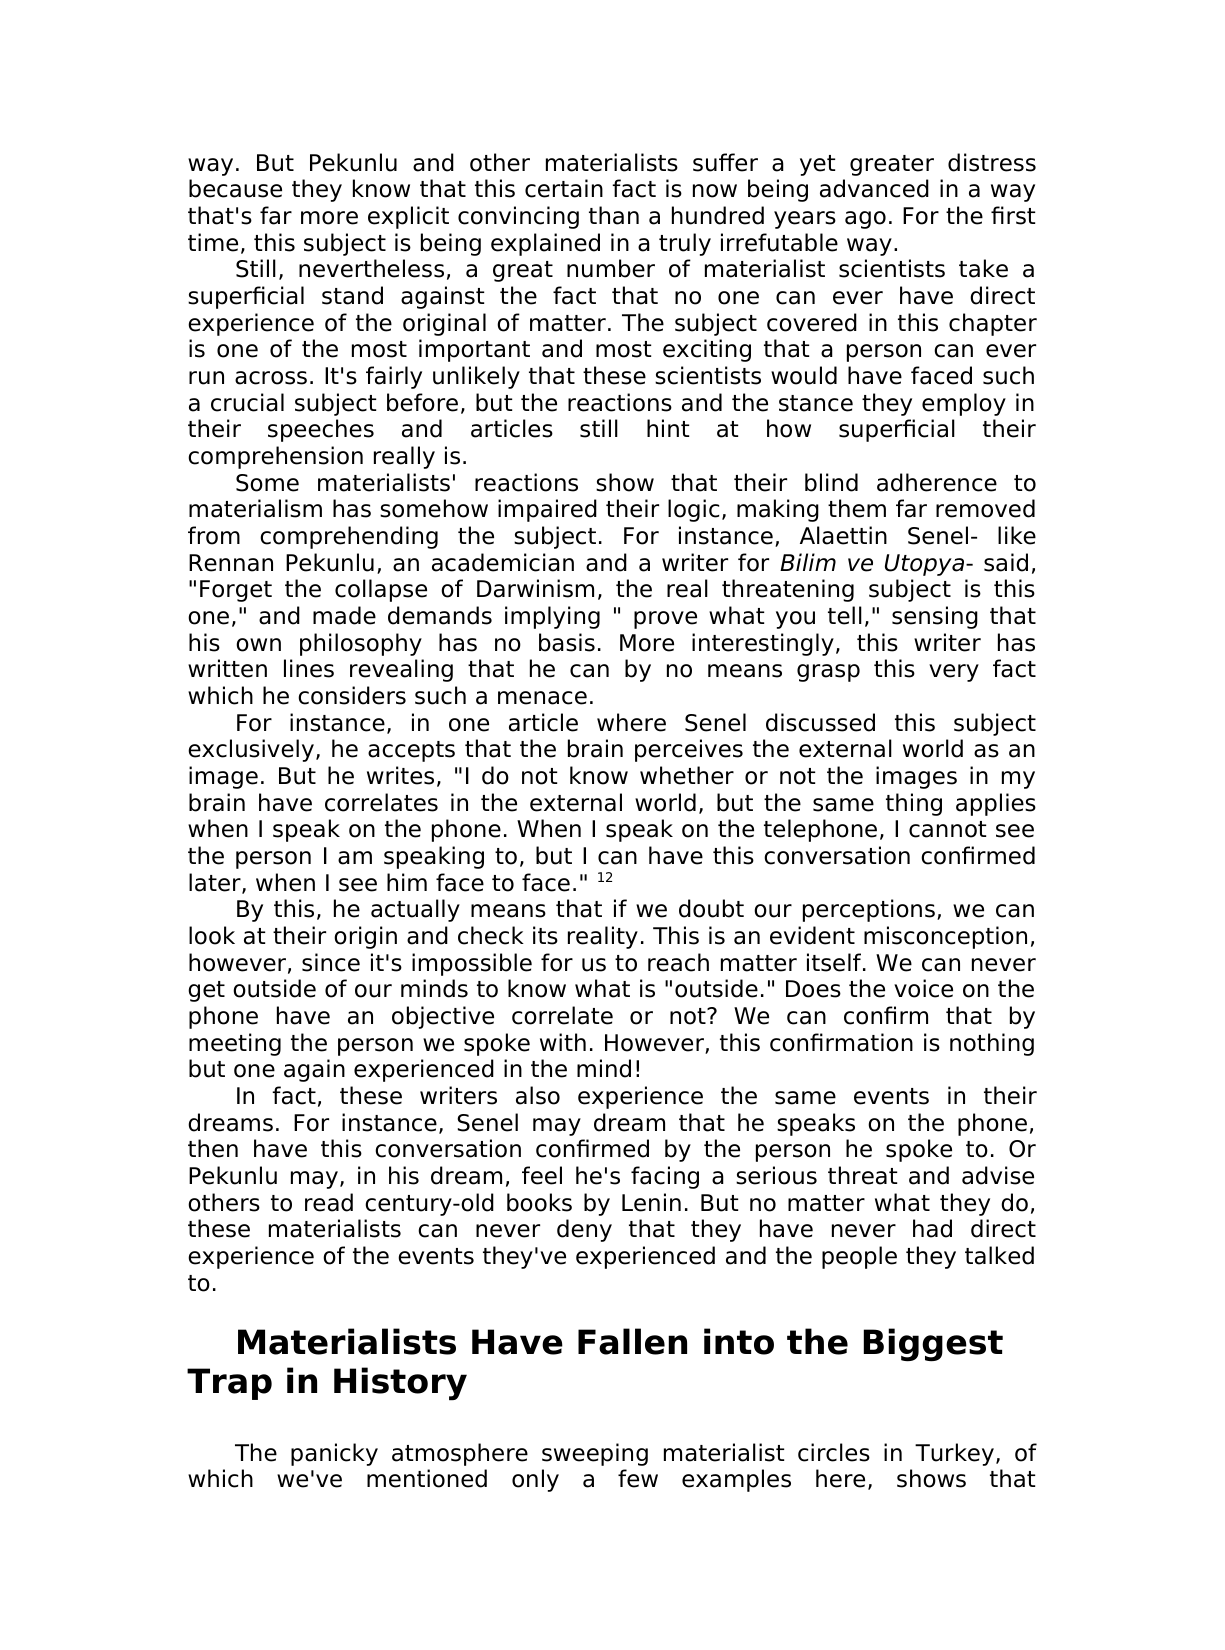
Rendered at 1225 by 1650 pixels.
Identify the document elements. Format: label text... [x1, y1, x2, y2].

text Some materialists' reactions show that their blind adherence to materialism has somehow impaired their logic, making them far removed from comprehending the subject. For instance, Alaettin Senel- like Rennan Pekunlu, an academician and a writer for Bilim ve Utopya- said, "Forget the collapse of Darwinism, the real threatening subject is this one," and made demands implying " prove what you tell," sensing that his own philosophy has no basis. More interestingly, this writer has written lines revealing that he can by no means grasp this very fact which he considers such a menace. [187, 470, 1037, 710]
text In fact, these writers also experience the same events in their dreams. For instance, Senel may dream that he speaks on the phone, then have this conversation confirmed by the person he spoke to. Or Pekunlu may, in his dream, feel he's facing a serious threat and advise others to read century-old books by Lenin. But no matter what they do, these materialists can never deny that they have never had direct experience of the events they've experienced and the people they talked to. [187, 1083, 1037, 1297]
text By this, he actually means that if we doubt our perceptions, we can look at their origin and check its reality. This is an evident misconception, however, since it's impossible for us to reach matter itself. We can never get outside of our minds to know what is "outside." Does the voice on the phone have an objective correlate or not? We can confirm that by meeting the person we spoke with. However, this confirmation is nothing but one again experienced in the mind! [187, 897, 1037, 1083]
text way. But Pekunlu and other materialists suffer a yet greater distress because they know that this certain fact is now being advanced in a way that's far more explicit convincing than a hundred years ago. For the first time, this subject is being explained in a truly irrefutable way. [187, 150, 1037, 257]
text Materialists Have Fallen into the Biggest Trap in History [187, 1323, 1037, 1401]
text Still, nevertheless, a great number of materialist scientists take a superficial stand against the fact that no one can ever have direct experience of the original of matter. The subject covered in this chapter is one of the most important and most exciting that a person can ever run across. It's fairly unlikely that these scientists would have faced such a crucial subject before, but the reactions and the stance they employ in their speeches and articles still hint at how superficial their comprehension really is. [187, 257, 1037, 470]
text For instance, in one article where Senel discussed this subject exclusively, he accepts that the brain perceives the external world as an image. But he writes, "I do not know whether or not the images in my brain have correlates in the external world, but the same thing applies when I speak on the phone. When I speak on the telephone, I cannot see the person I am speaking to, but I can have this conversation confirmed later, when I see him face to face." 12 [187, 710, 1037, 897]
text The panicky atmosphere sweeping materialist circles in Turkey, of which we've mentioned only a few examples here, shows that [187, 1440, 1037, 1493]
